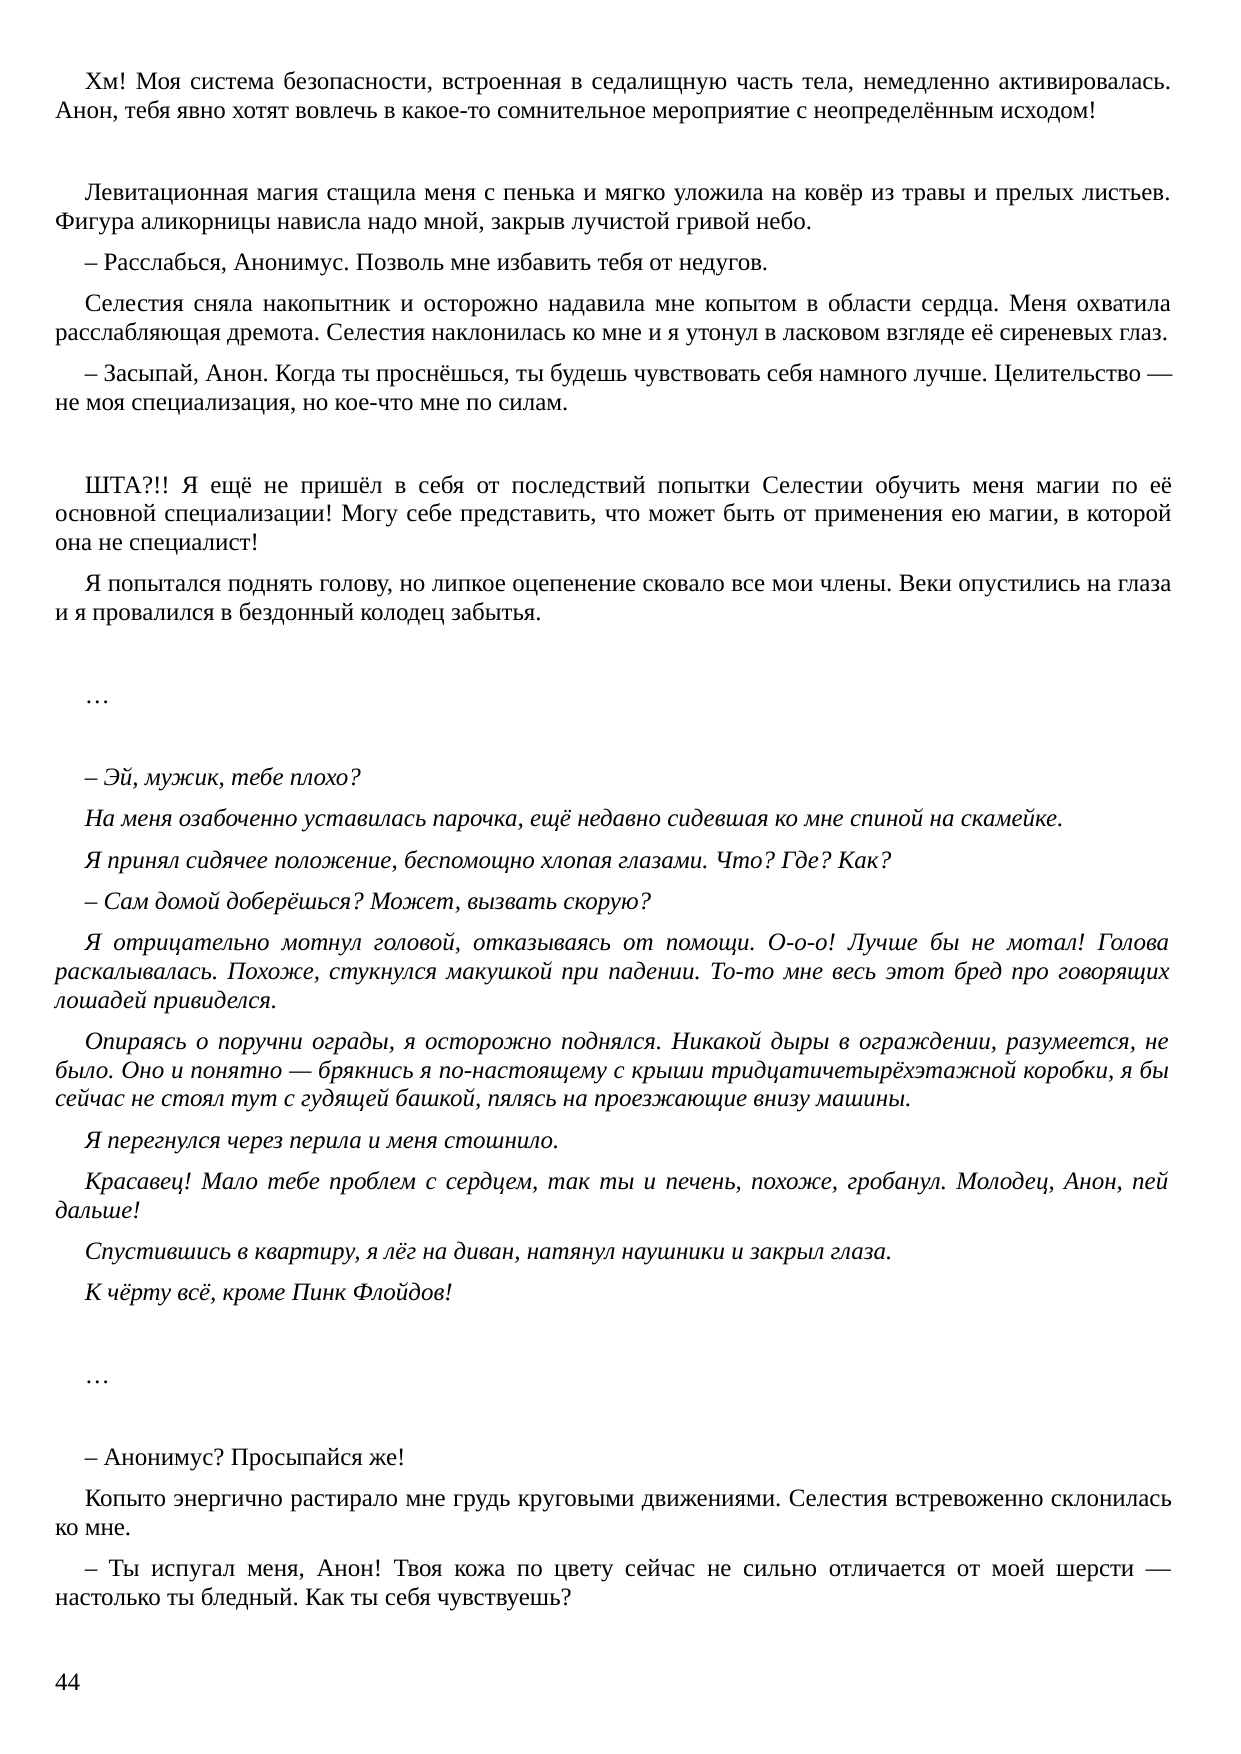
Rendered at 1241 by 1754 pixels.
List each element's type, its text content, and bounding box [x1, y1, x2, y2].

text – Ты испугал меня, Анон! Твоя кожа по цвету сейчас не сильно отличается от моей шерсти — настолько ты бледный. Как ты себя чувствуешь? [55, 1553, 1173, 1611]
text Я принял сидячее положение, беспомощно хлопая глазами. Что? Где? Как? [55, 845, 1173, 873]
text – Засыпай, Анон. Когда ты проснёшься, ты будешь чувствовать себя намного лучше. Целительство — не моя специализация, но кое-что мне по силам. [55, 358, 1173, 416]
text – Сам домой доберёшься? Может, вызвать скорую? [55, 886, 1173, 915]
text Я попытался поднять голову, но липкое оцепенение сковало все мои члены. Веки опустились на глаза и я провалился в бездонный колодец забытья. [55, 568, 1173, 626]
text – Анонимус? Просыпайся же! [55, 1442, 1173, 1471]
text … [55, 1360, 1173, 1388]
text Селестия сняла накопытник и осторожно надавила мне копытом в области сердца. Меня охватила расслабляющая дремота. Селестия наклонилась ко мне и я утонул в ласковом взгляде её сиреневых глаз. [55, 288, 1173, 346]
text Хм! Моя система безопасности, встроенная в седалищную часть тела, немедленно активировалась. Анон, тебя явно хотят вовлечь в какое-то сомнительное мероприятие с неопределённым исходом! [55, 66, 1173, 123]
text Копыто энергично растирало мне грудь круговыми движениями. Селестия встревоженно склонилась ко мне. [55, 1483, 1173, 1541]
text ШТА?!! Я ещё не пришёл в себя от последствий попытки Селестии обучить меня магии по её основной специализации! Могу себе представить, что может быть от применения ею магии, в которой она не специалист! [55, 470, 1173, 556]
text Опираясь о поручни ограды, я осторожно поднялся. Никакой дыры в ограждении, разумеется, не было. Оно и понятно — брякнись я по-настоящему с крыши тридцатичетырёхэтажной коробки, я бы сейчас не стоял тут с гудящей башкой, пялясь на проезжающие внизу машины. [55, 1026, 1173, 1112]
text – Эй, мужик, тебе плохо? [55, 762, 1173, 791]
text Спустившись в квартиру, я лёг на диван, натянул наушники и закрыл глаза. [55, 1236, 1173, 1265]
text Я отрицательно мотнул головой, отказываясь от помощи. О-о-о! Лучше бы не мотал! Голова раскалывалась. Похоже, стукнулся макушкой при падении. То-то мне весь этот бред про говорящих лошадей привиделся. [55, 927, 1173, 1013]
text Красавец! Мало тебе проблем с сердцем, так ты и печень, похоже, гробанул. Молодец, Анон, пей дальше! [55, 1166, 1173, 1223]
text – Расслабься, Анонимус. Позволь мне избавить тебя от недугов. [55, 247, 1173, 276]
text Левитационная магия стащила меня с пенька и мягко уложила на ковёр из травы и прелых листьев. Фигура аликорницы нависла надо мной, закрыв лучистой гривой небо. [55, 177, 1173, 235]
text Я перегнулся через перила и меня стошнило. [55, 1125, 1173, 1153]
text К чёрту всё, кроме Пинк Флойдов! [55, 1277, 1173, 1306]
text На меня озабоченно уставилась парочка, ещё недавно сидевшая ко мне спиной на скамейке. [55, 803, 1173, 832]
text … [55, 680, 1173, 708]
